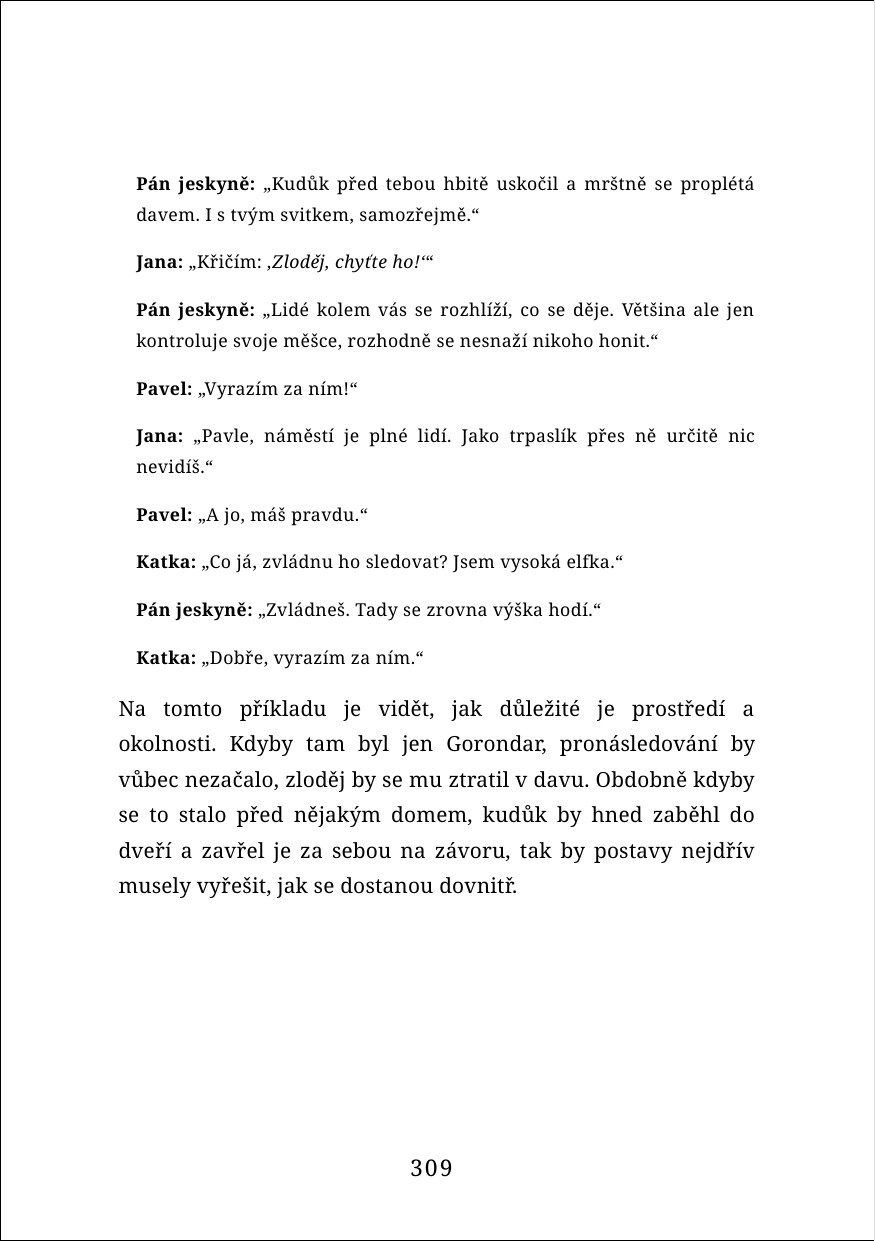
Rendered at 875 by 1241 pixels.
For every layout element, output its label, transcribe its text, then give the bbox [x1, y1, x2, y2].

text Pán jeskyně: „Lidé kolem vás se rozhlíží, co se děje. Většina ale jen kontroluje svoje měšce, rozhodně se nesnaží nikoho honit.“ [136, 298, 756, 352]
text Pán jeskyně: „Zvládneš. Tady se zrovna výška hodí.“ [136, 598, 756, 622]
text Na tomto příkladu je vidět, jak důležité je prostředí a okolnosti. Kdyby tam byl jen Gorondar, pronásledování by vůbec nezačalo, zloděj by se mu ztratil v davu. Obdobně kdyby se to stalo před nějakým domem, kudůk by hned zaběhl do dveří a zavřel je za sebou na závoru, tak by postavy nejdřív musely vyřešit, jak se dostanou dovnitř. [118, 694, 756, 900]
text Pavel: „A jo, máš pravdu.“ [136, 502, 756, 526]
text Katka: „Co já, zvládnu ho sledovat? Jsem vysoká elfka.“ [136, 550, 756, 574]
text Katka: „Dobře, vyrazím za ním.“ [136, 646, 756, 670]
text Pavel: „Vyrazím za ním!“ [136, 376, 756, 400]
text Jana: „Pavle, náměstí je plné lidí. Jako trpaslík přes ně určitě nic nevidíš.“ [136, 424, 756, 478]
text Pán jeskyně: „Kudůk před tebou hbitě uskočil a mrštně se proplétá davem. I s tvým svitkem, samozřejmě.“ [136, 172, 756, 226]
text Jana: „Křičím: ‚Zloděj, chyťte ho!‘“ [136, 250, 756, 274]
